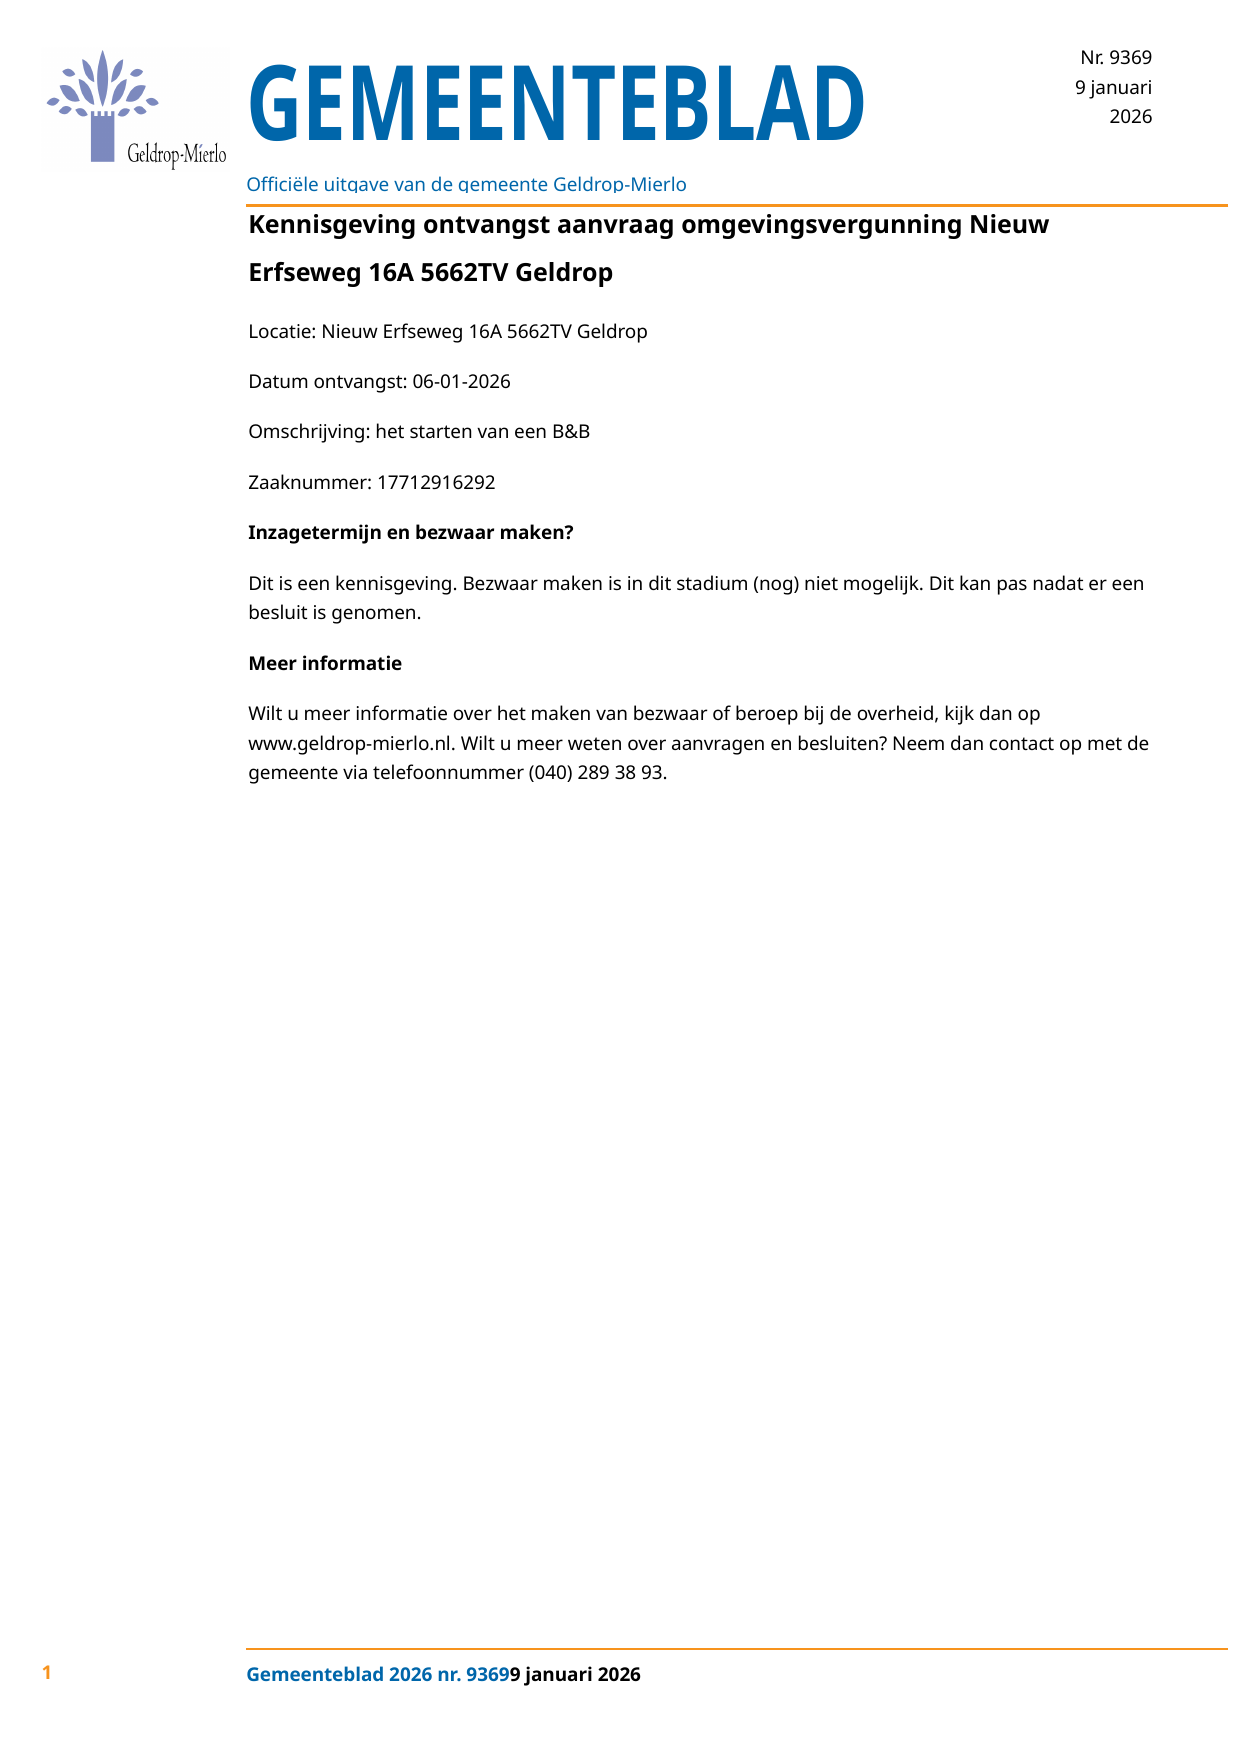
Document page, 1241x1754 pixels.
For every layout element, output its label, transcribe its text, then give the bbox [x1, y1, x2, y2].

text Zaaknummer: 17712916292 [248, 469, 1152, 495]
text Meer informatie [248, 650, 1152, 676]
picture [41, 47, 231, 172]
text Dit is een kennisgeving. Bezwaar maken is in dit stadium (nog) niet mogelijk. Dit kan pas nadat er een besluit is genomen. [248, 570, 1152, 625]
text Omschrijving: het starten van een B&B [248, 419, 1152, 444]
text Kennisgeving ontvangst aanvraag omgevingsvergunning Nieuw Erfseweg 16A 5662TV Geldrop [248, 207, 1152, 288]
text Datum ontvangst: 06-01-2026 [248, 368, 1152, 394]
text Wilt u meer informatie over het maken van bezwaar of beroep bij de overheid, kijk dan op www.geldrop-mierlo.nl. Wilt u meer weten over aanvragen en besluiten? Neem dan contact op met de gemeente via telefoonnummer (040) 289 38 93. [248, 700, 1152, 785]
text Inzagetermijn en bezwaar maken? [248, 519, 1152, 545]
text Locatie: Nieuw Erfseweg 16A 5662TV Geldrop [248, 318, 1152, 344]
